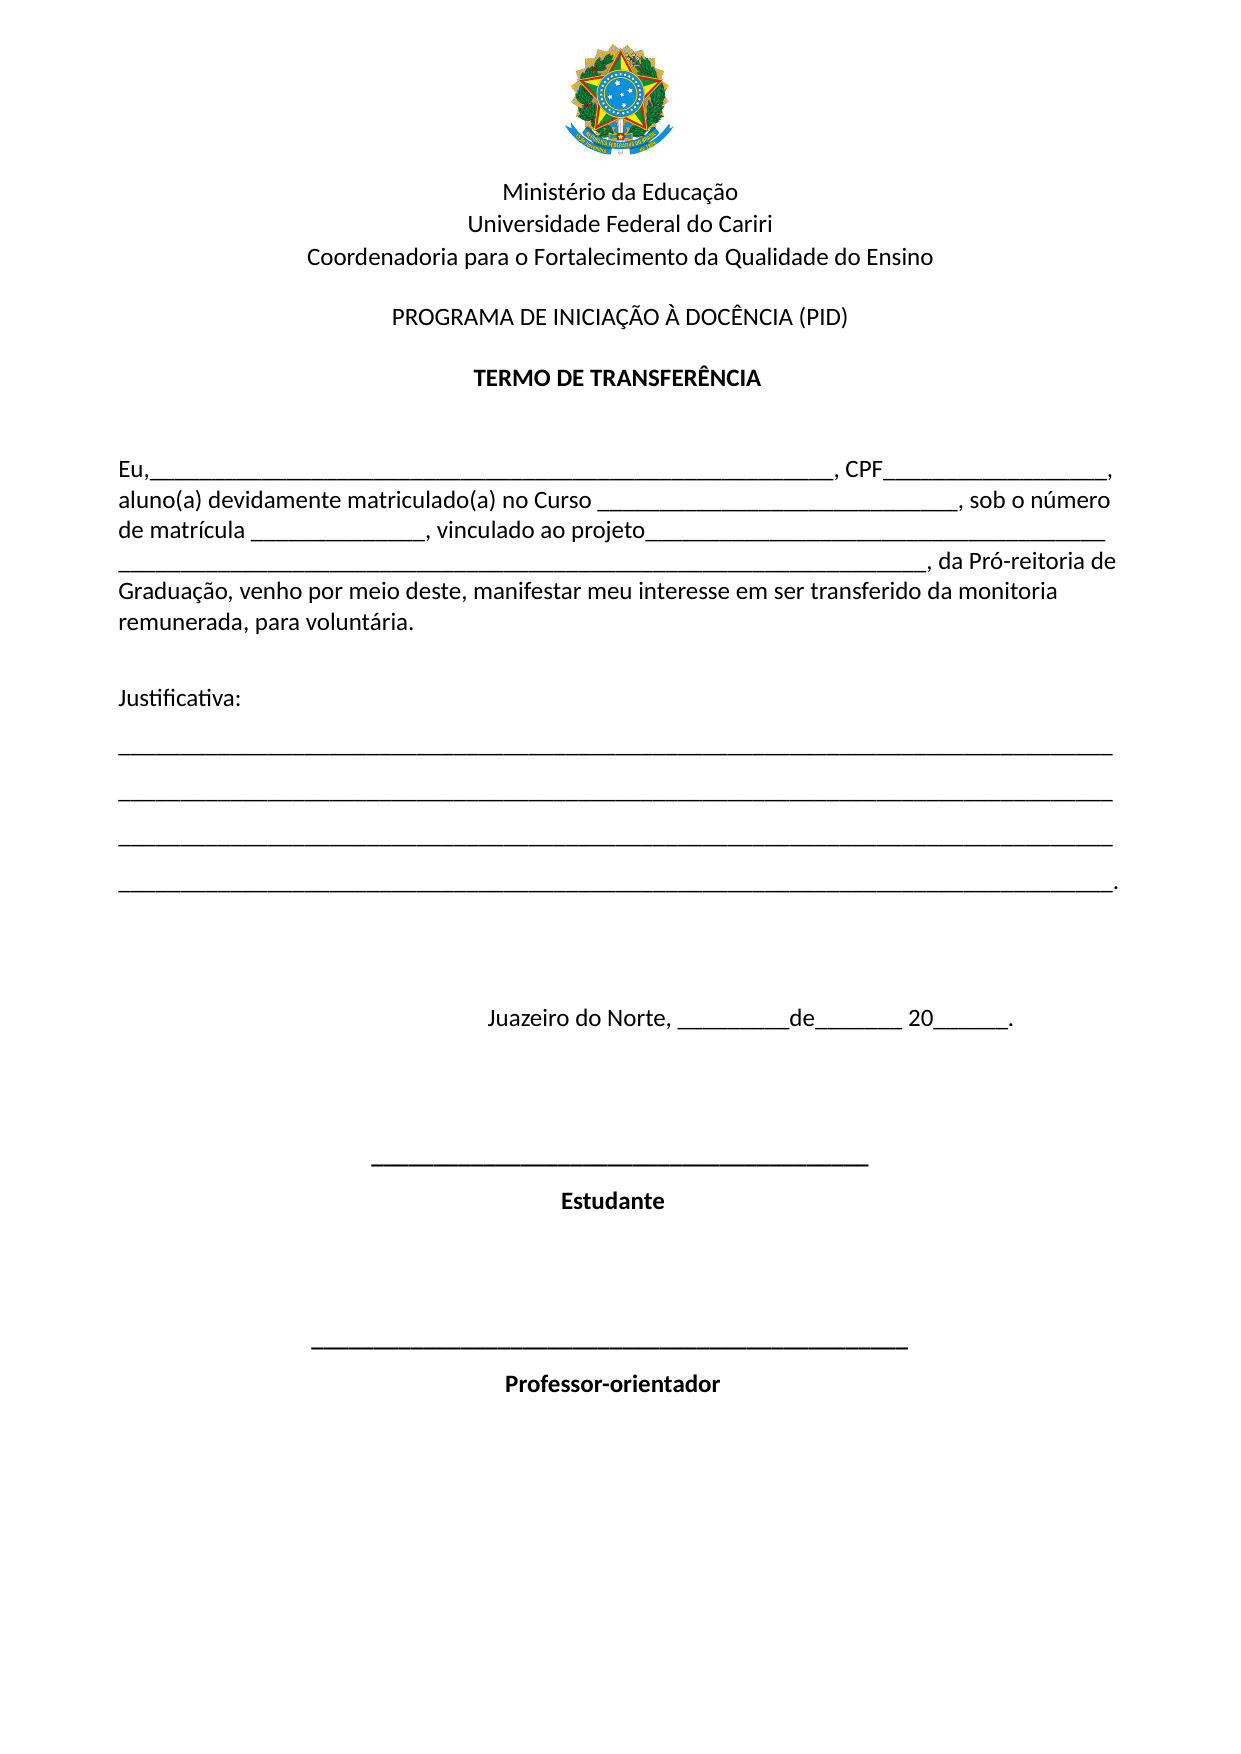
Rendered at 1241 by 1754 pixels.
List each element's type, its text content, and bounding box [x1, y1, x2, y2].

text Justificativa: ________________________________________________________________________________________________________________________________________________________________________________________________________________________________________________________________________________________________________________________________. [118, 682, 1122, 896]
text Professor-orientador [103, 1368, 1122, 1399]
text Juazeiro do Norte, _________de_______ 20______. [118, 1002, 1122, 1033]
text Eu,_______________________________________________________, CPF__________________, aluno(a) devidamente matriculado(a) no Curso _____________________________, sob o número de matrícula ______________, vinculado ao projeto_____________________________________ _________________________________________________________________, da Pró-reitoria de Graduação, venho por meio deste, manifestar meu interesse em ser transferido da monitoria remunerada, para voluntária. [118, 453, 1122, 637]
text PROGRAMA DE INICIAÇÃO À DOCÊNCIA (PID) [118, 301, 1122, 331]
text ________________________________________ [118, 1139, 1122, 1170]
text Estudante [103, 1185, 1122, 1216]
text ________________________________________________ [103, 1322, 1122, 1353]
picture [609, 78, 680, 159]
text TERMO DE TRANSFERÊNCIA [118, 362, 1122, 392]
